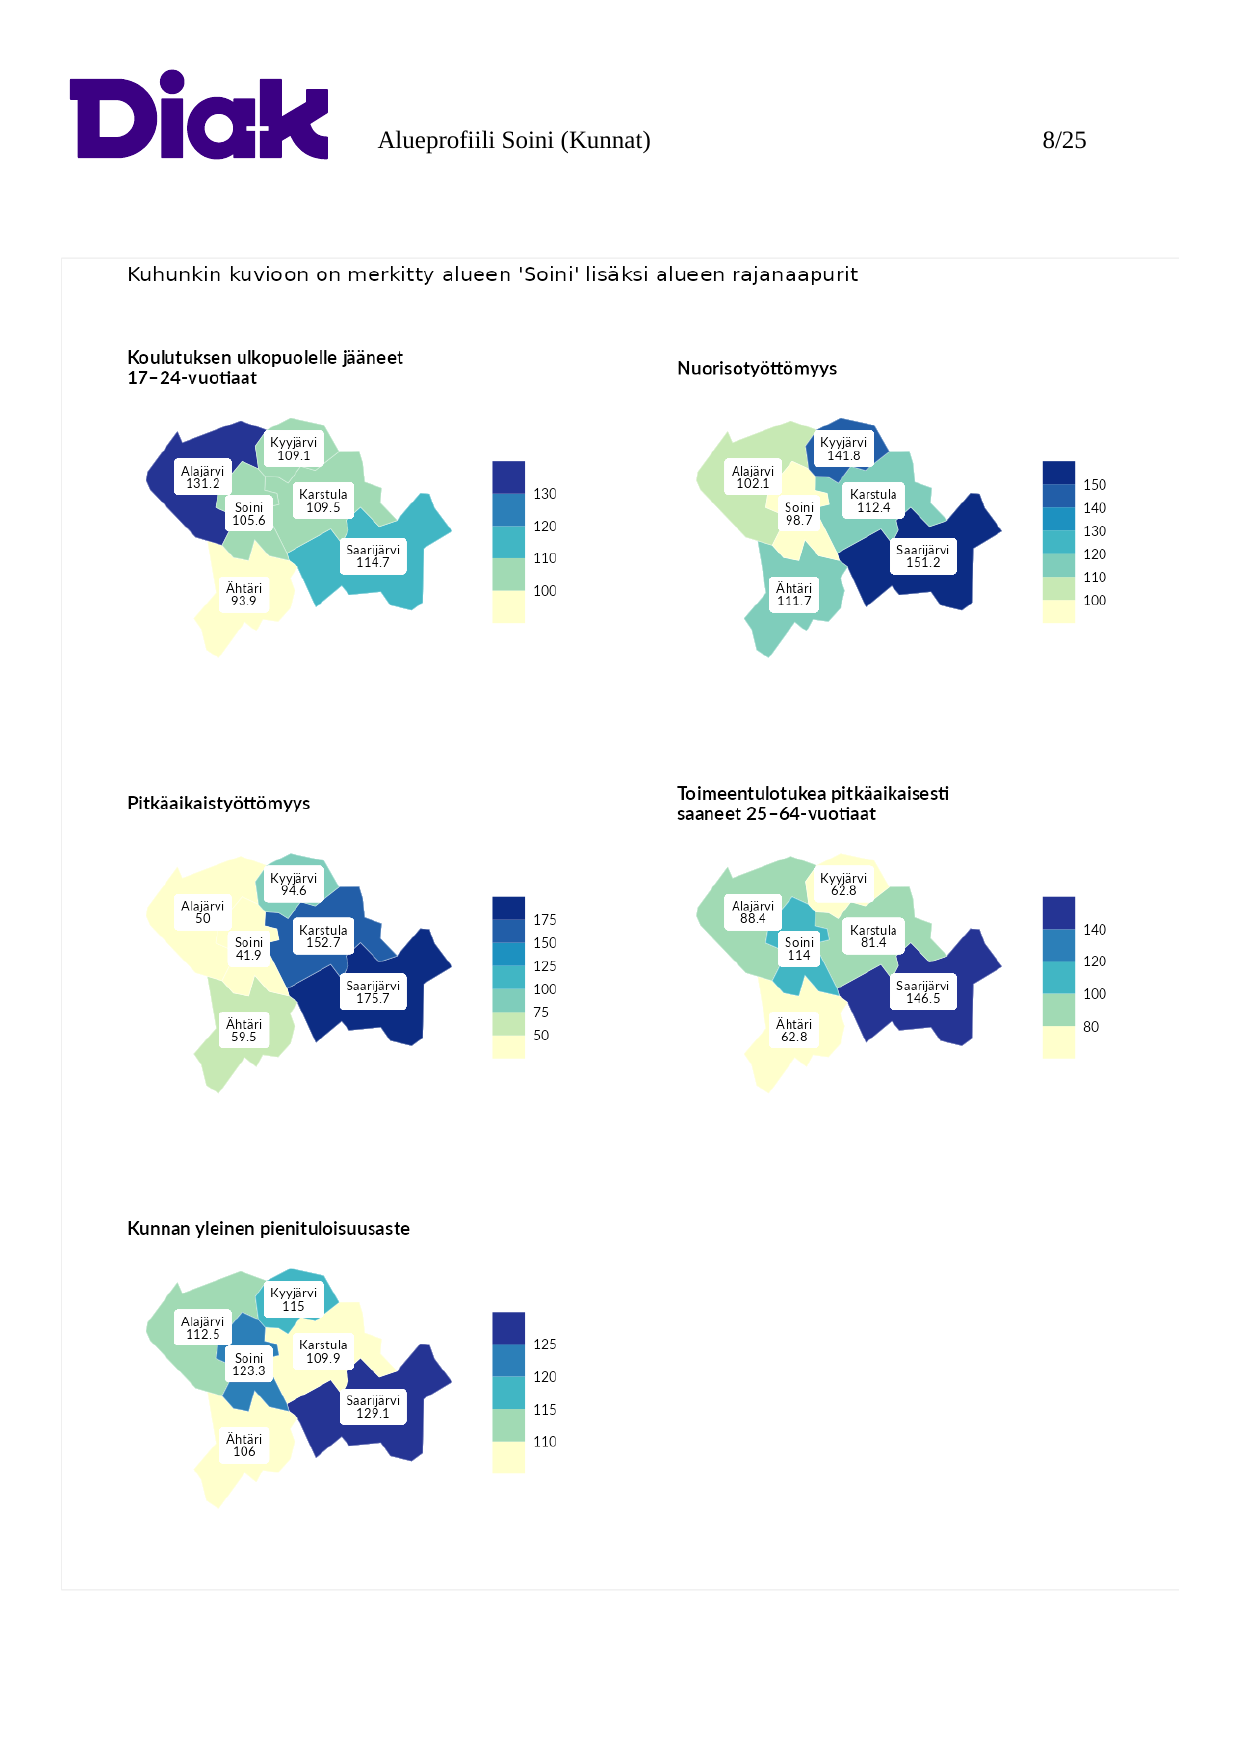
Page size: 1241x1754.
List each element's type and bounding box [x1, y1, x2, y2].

picture [61, 196, 1179, 1651]
